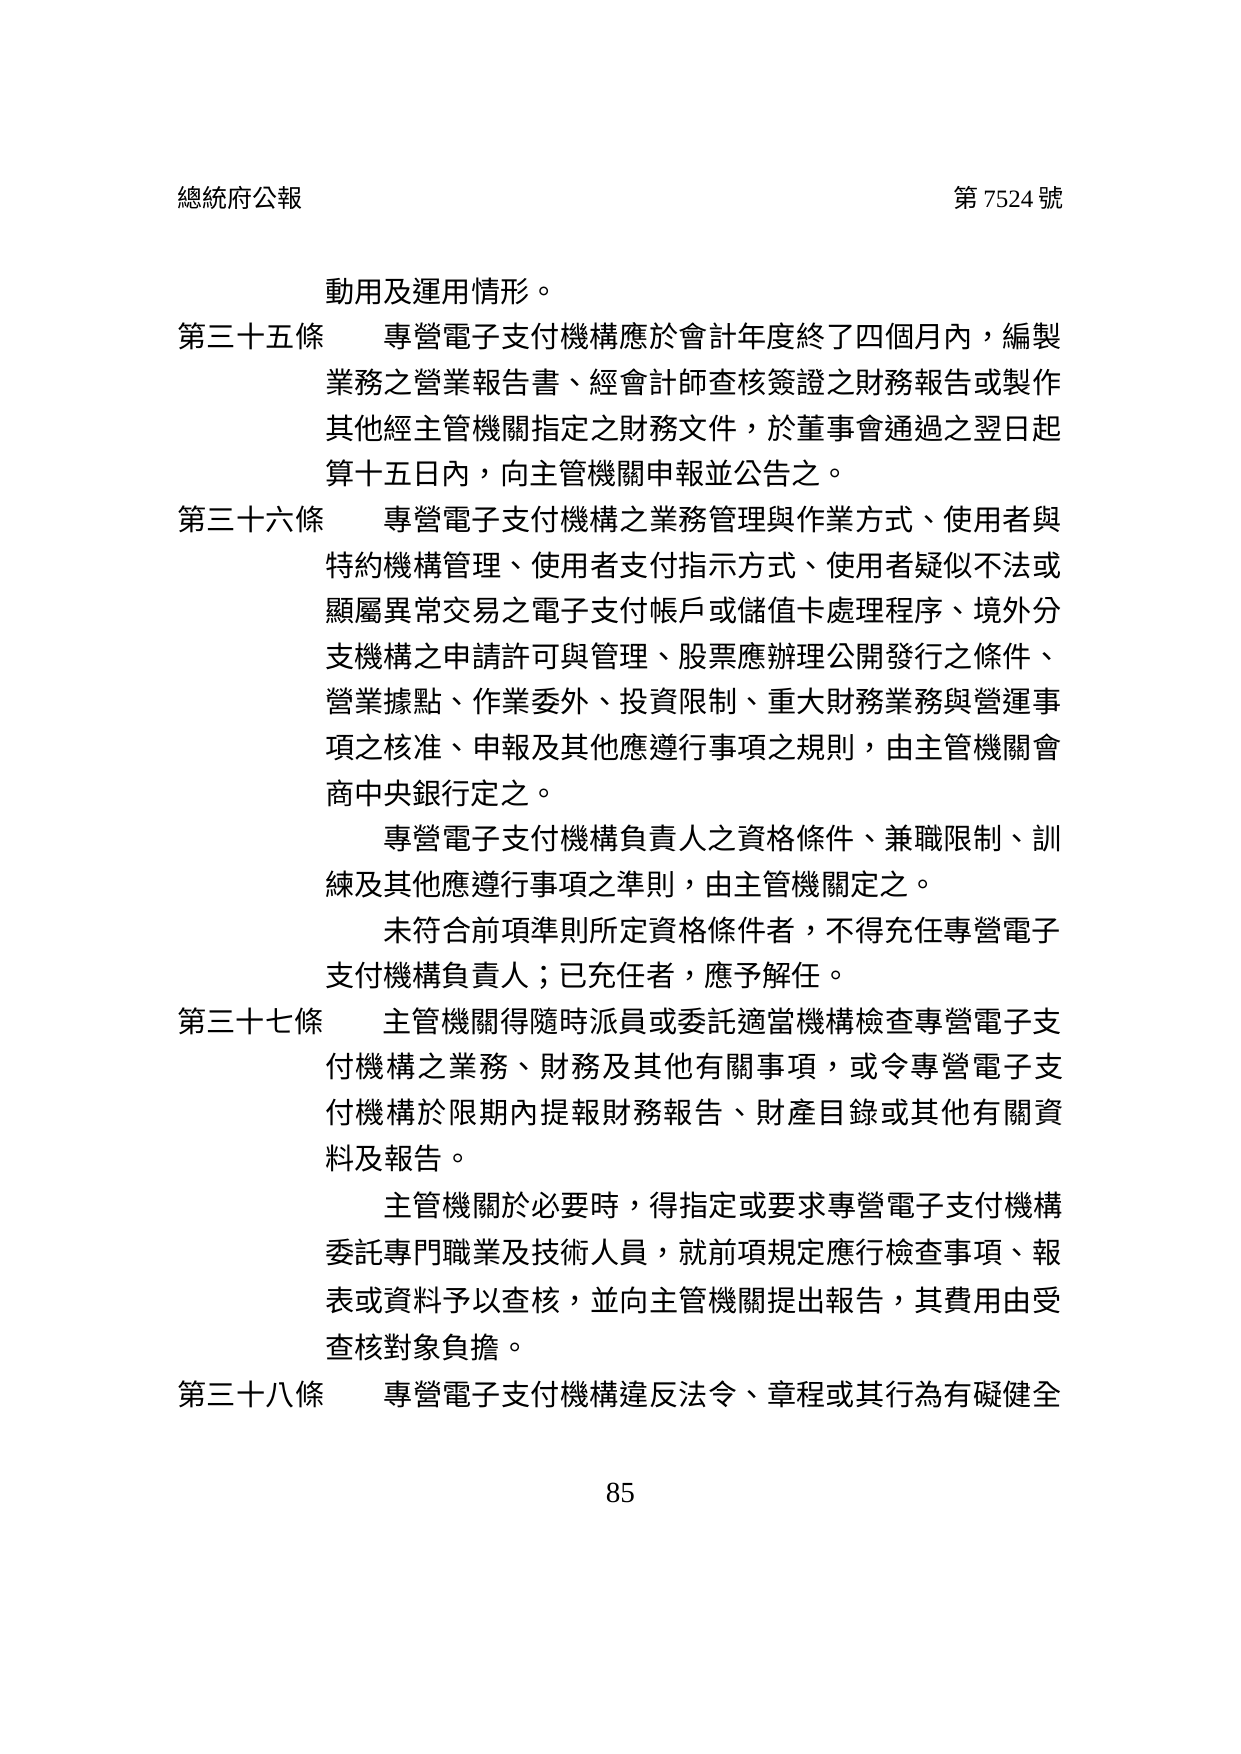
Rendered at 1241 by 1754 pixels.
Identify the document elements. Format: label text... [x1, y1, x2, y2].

text 動用及運用情形。 [325, 266, 1063, 311]
text 第三十五條 專營電子支付機構應於會計年度終了四個月內，編製業務之營業報告書、經會計師查核簽證之財務報告或製作其他經主管機關指定之財務文件，於董事會通過之翌日起算十五日內，向主管機關申報並公告之。 [177, 311, 1063, 494]
text 未符合前項準則所定資格條件者，不得充任專營電子支付機構負責人；已充任者，應予解任。 [325, 904, 1063, 996]
text 第三十六條 專營電子支付機構之業務管理與作業方式、使用者與特約機構管理、使用者支付指示方式、使用者疑似不法或顯屬異常交易之電子支付帳戶或儲值卡處理程序、境外分支機構之申請許可與管理、股票應辦理公開發行之條件、營業據點、作業委外、投資限制、重大財務業務與營運事項之核准、申報及其他應遵行事項之規則，由主管機關會商中央銀行定之。 [177, 494, 1063, 813]
text 第三十七條 主管機關得隨時派員或委託適當機構檢查專營電子支付機構之業務、財務及其他有關事項，或令專營電子支付機構於限期內提報財務報告、財產目錄或其他有關資料及報告。 [177, 996, 1063, 1178]
text 第三十八條 專營電子支付機構違反法令、章程或其行為有礙健全 [177, 1368, 1063, 1415]
text 主管機關於必要時，得指定或要求專營電子支付機構委託專門職業及技術人員，就前項規定應行檢查事項、報表或資料予以查核，並向主管機關提出報告，其費用由受查核對象負擔。 [325, 1178, 1063, 1368]
text 專營電子支付機構負責人之資格條件、兼職限制、訓練及其他應遵行事項之準則，由主管機關定之。 [325, 813, 1063, 904]
